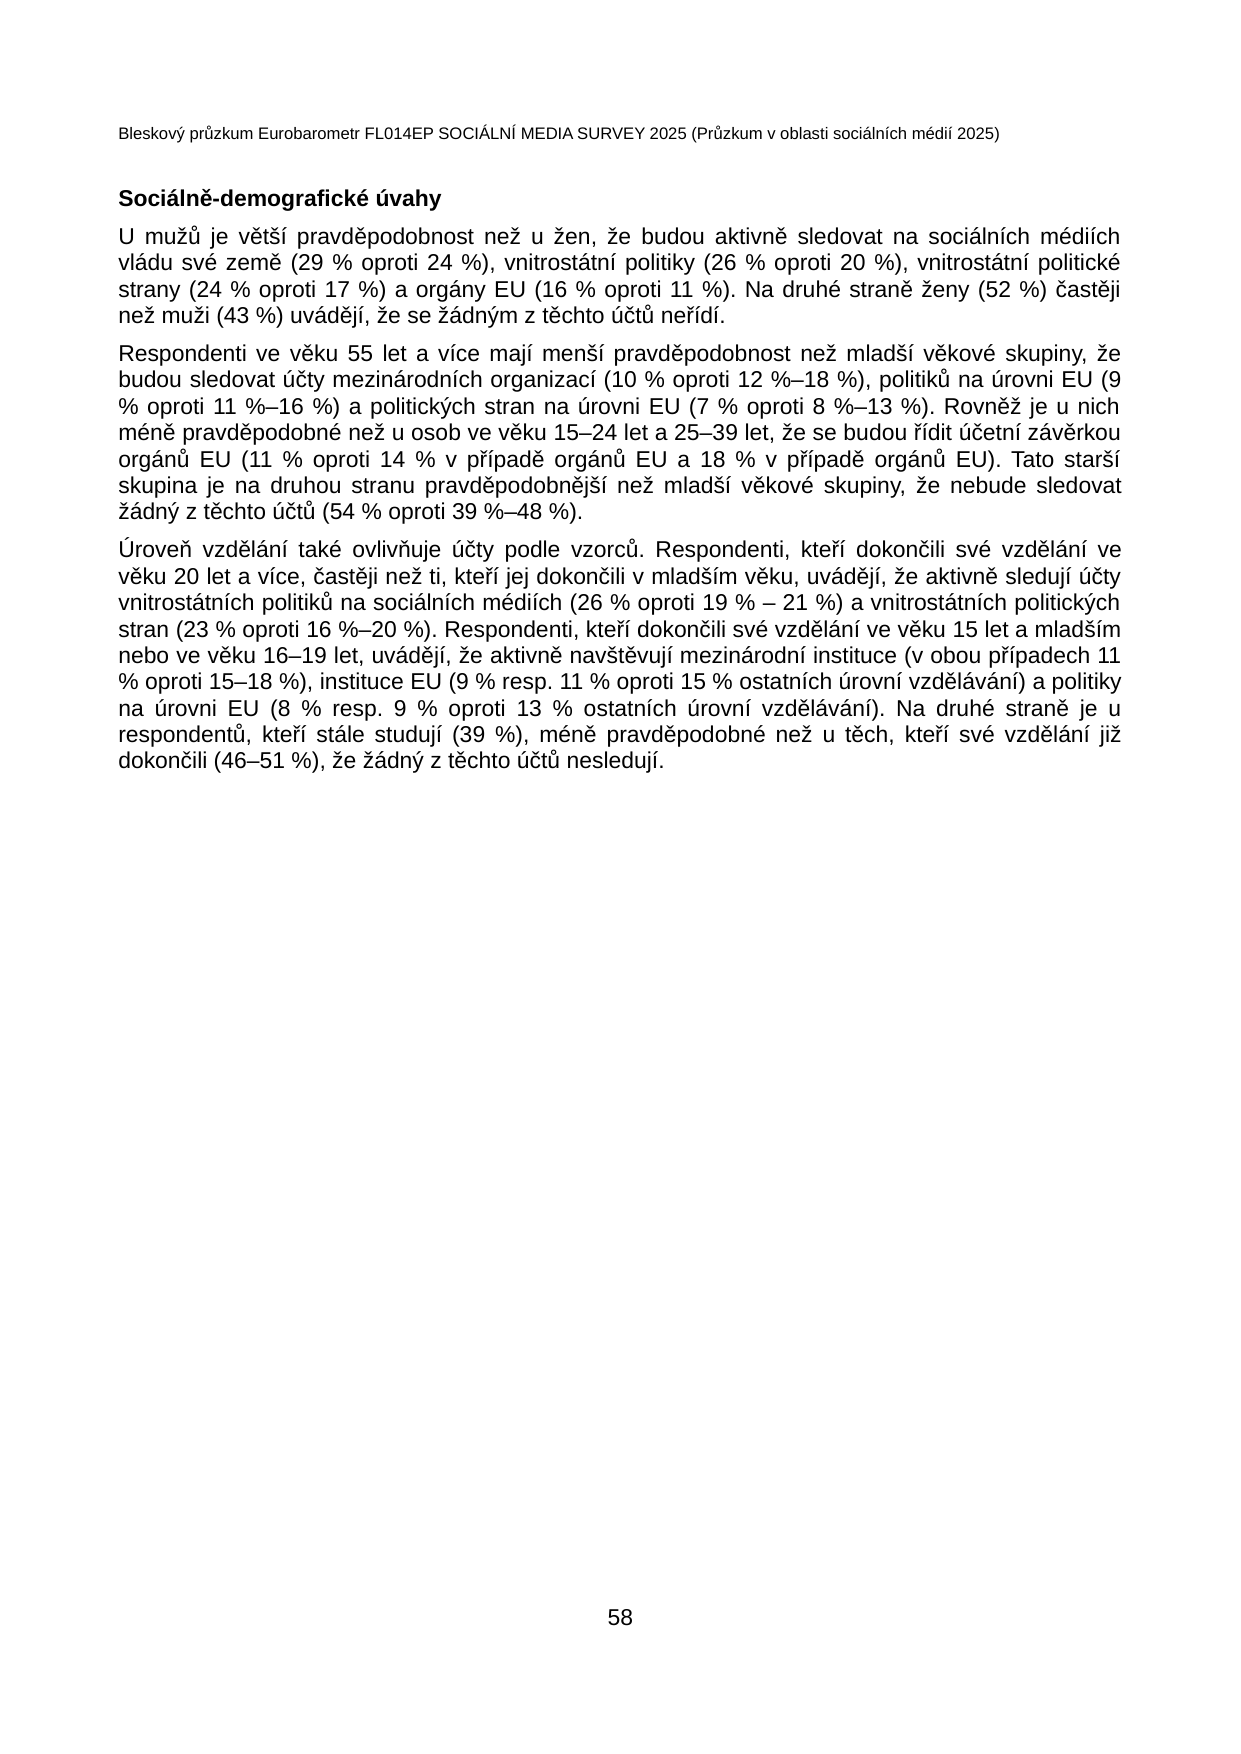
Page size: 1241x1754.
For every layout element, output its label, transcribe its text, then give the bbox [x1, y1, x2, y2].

text U mužů je větší pravděpodobnost než u žen, že budou aktivně sledovat na sociálních médiích vládu své země (29 % oproti 24 %), vnitrostátní politiky (26 % oproti 20 %), vnitrostátní politické strany (24 % oproti 17 %) a orgány EU (16 % oproti 11 %). Na druhé straně ženy (52 %) častěji než muži (43 %) uvádějí, že se žádným z těchto účtů neřídí. [118, 223, 1122, 328]
text Sociálně-demografické úvahy [118, 184, 1122, 211]
text Úroveň vzdělání také ovlivňuje účty podle vzorců. Respondenti, kteří dokončili své vzdělání ve věku 20 let a více, častěji než ti, kteří jej dokončili v mladším věku, uvádějí, že aktivně sledují účty vnitrostátních politiků na sociálních médiích (26 % oproti 19 % – 21 %) a vnitrostátních politických stran (23 % oproti 16 %–20 %). Respondenti, kteří dokončili své vzdělání ve věku 15 let a mladším nebo ve věku 16–19 let, uvádějí, že aktivně navštěvují mezinárodní instituce (v obou případech 11 % oproti 15–18 %), instituce EU (9 % resp. 11 % oproti 15 % ostatních úrovní vzdělávání) a politiky na úrovni EU (8 % resp. 9 % oproti 13 % ostatních úrovní vzdělávání). Na druhé straně je u respondentů, kteří stále studují (39 %), méně pravděpodobné než u těch, kteří své vzdělání již dokončili (46–51 %), že žádný z těchto účtů nesledují. [118, 536, 1122, 774]
text Respondenti ve věku 55 let a více mají menší pravděpodobnost než mladší věkové skupiny, že budou sledovat účty mezinárodních organizací (10 % oproti 12 %–18 %), politiků na úrovni EU (9 % oproti 11 %–16 %) a politických stran na úrovni EU (7 % oproti 8 %–13 %). Rovněž je u nich méně pravděpodobné než u osob ve věku 15–24 let a 25–39 let, že se budou řídit účetní závěrkou orgánů EU (11 % oproti 14 % v případě orgánů EU a 18 % v případě orgánů EU). Tato starší skupina je na druhou stranu pravděpodobnější než mladší věkové skupiny, že nebude sledovat žádný z těchto účtů (54 % oproti 39 %–48 %). [118, 340, 1122, 524]
